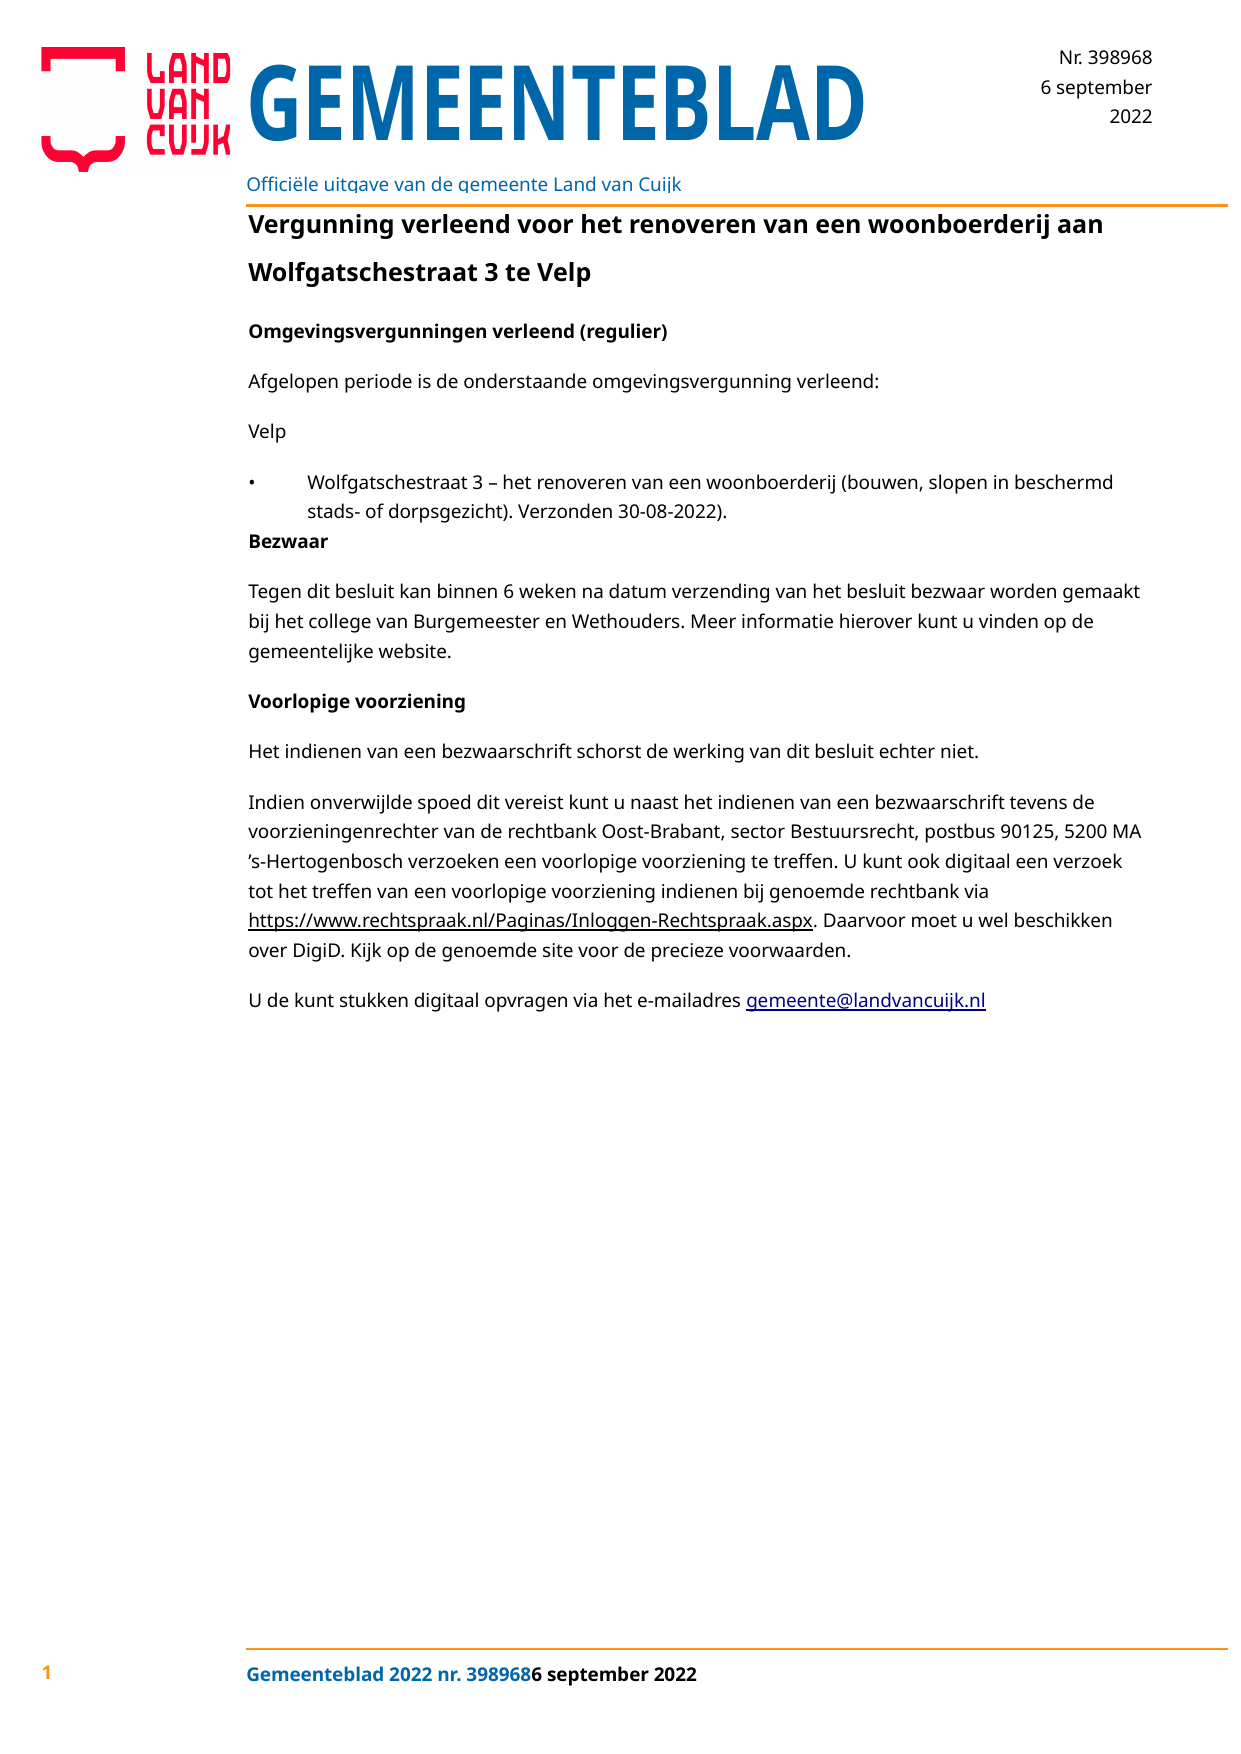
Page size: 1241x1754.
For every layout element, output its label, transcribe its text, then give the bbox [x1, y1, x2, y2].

text Tegen dit besluit kan binnen 6 weken na datum verzending van het besluit bezwaar worden gemaakt bij het college van Burgemeester en Wethouders. Meer informatie hierover kunt u vinden op de gemeentelijke website. [248, 579, 1152, 664]
picture [41, 47, 231, 172]
text Het indienen van een bezwaarschrift schorst de werking van dit besluit echter niet. [248, 739, 1152, 764]
text Velp [248, 419, 1152, 444]
text Afgelopen periode is de onderstaande omgevingsvergunning verleend: [248, 368, 1152, 394]
text Indien onverwijlde spoed dit vereist kunt u naast het indienen van een bezwaarschrift tevens de voorzieningenrechter van de rechtbank Oost-Brabant, sector Bestuursrecht, postbus 90125, 5200 MA ’s-Hertogenbosch verzoeken een voorlopige voorziening te treffen. U kunt ook digitaal een verzoek tot het treffen van een voorlopige voorziening indienen bij genoemde rechtbank via https://www.rechtspraak.nl/Paginas/Inloggen-Rechtspraak.aspx. Daarvoor moet u wel beschikken over DigiD. Kijk op de genoemde site voor de precieze voorwaarden. [248, 789, 1152, 963]
text Vergunning verleend voor het renoveren van een woonboerderij aan Wolfgatschestraat 3 te Velp [248, 207, 1152, 288]
text Bezwaar [248, 528, 1152, 554]
text U de kunt stukken digitaal opvragen via het e-mailadres gemeente@landvancuijk.nl [248, 987, 1152, 1013]
list Wolfgatschestraat 3 – het renoveren van een woonboerderij (bouwen, slopen in beschermd stads- of dorpsgezicht). Verzonden 30-08-2022). [248, 469, 1152, 524]
text Voorlopige voorziening [248, 688, 1152, 714]
text Omgevingsvergunningen verleend (regulier) [248, 318, 1152, 344]
